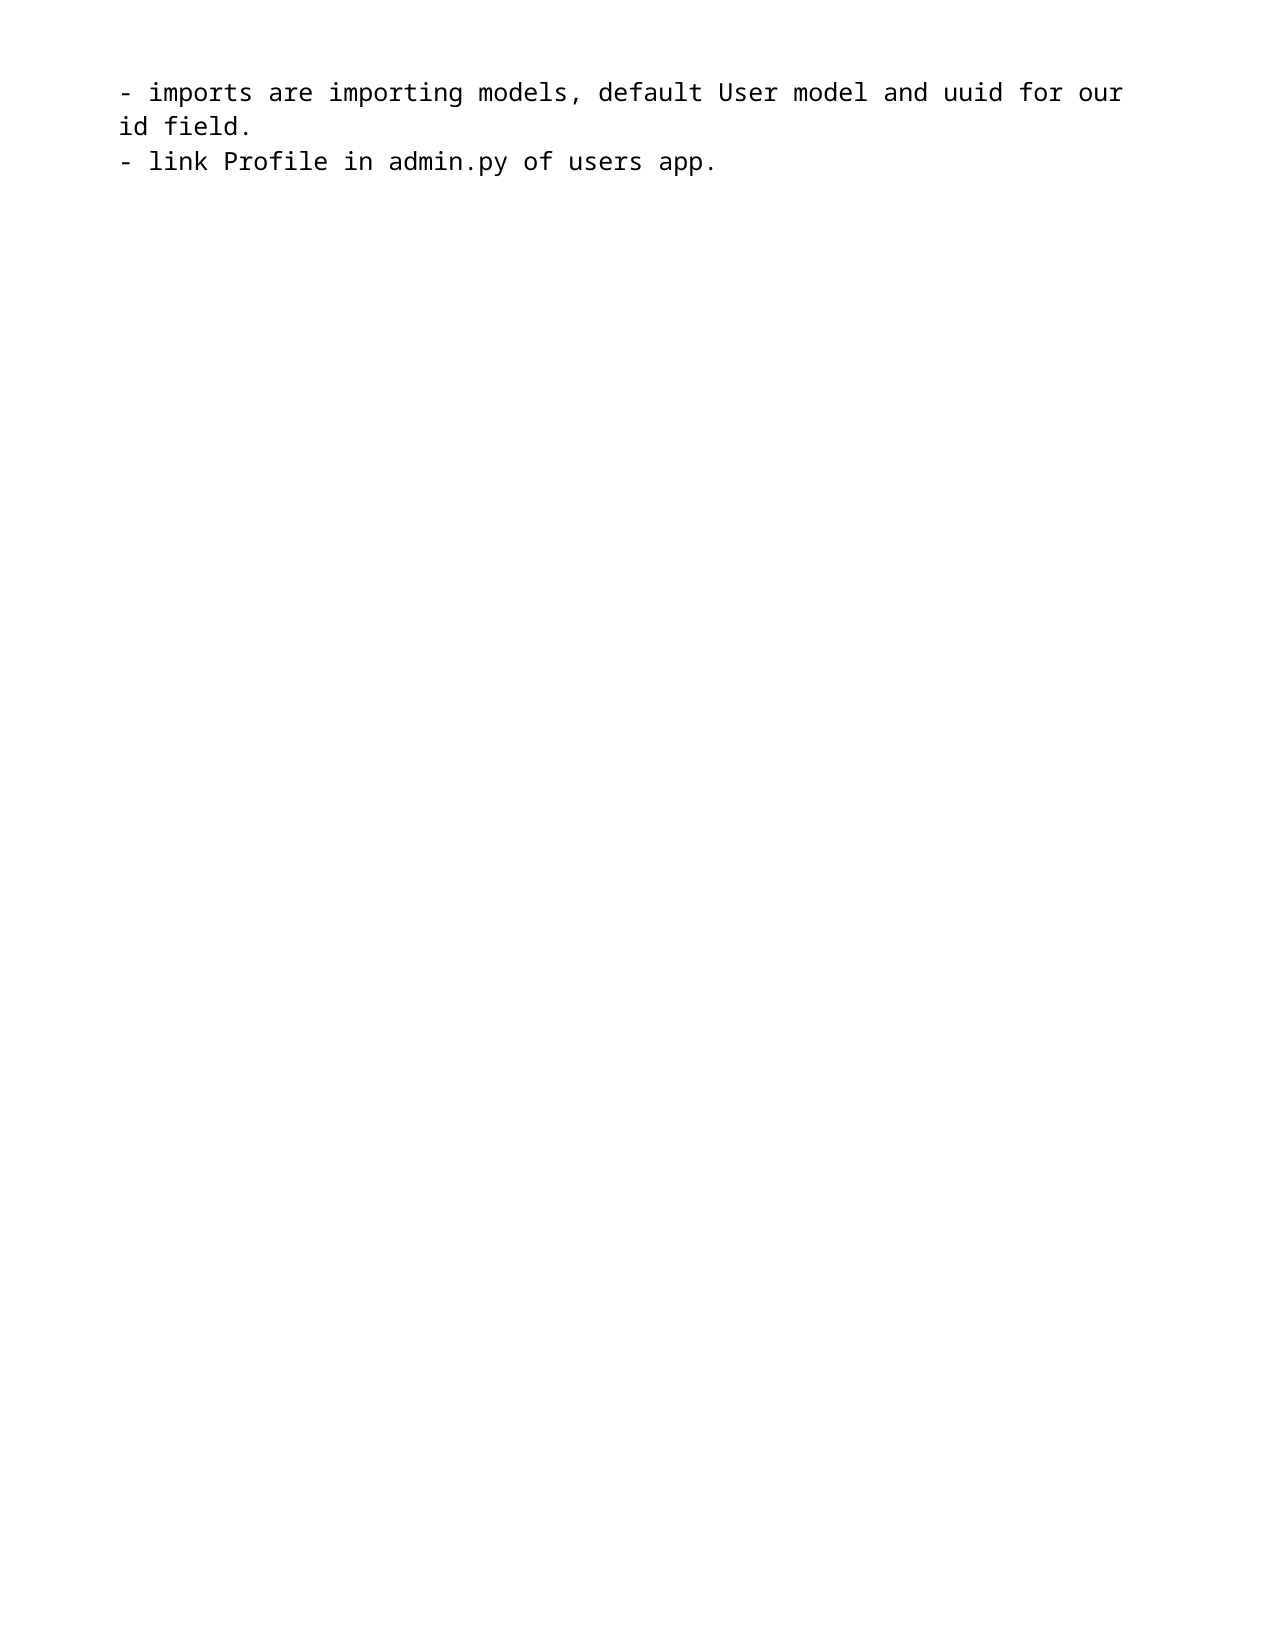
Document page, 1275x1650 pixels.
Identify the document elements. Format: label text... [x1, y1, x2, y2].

text - imports are importing models, default User model and uuid for our id field. [118, 75, 1157, 143]
text - link Profile in admin.py of users app. [118, 143, 1157, 177]
